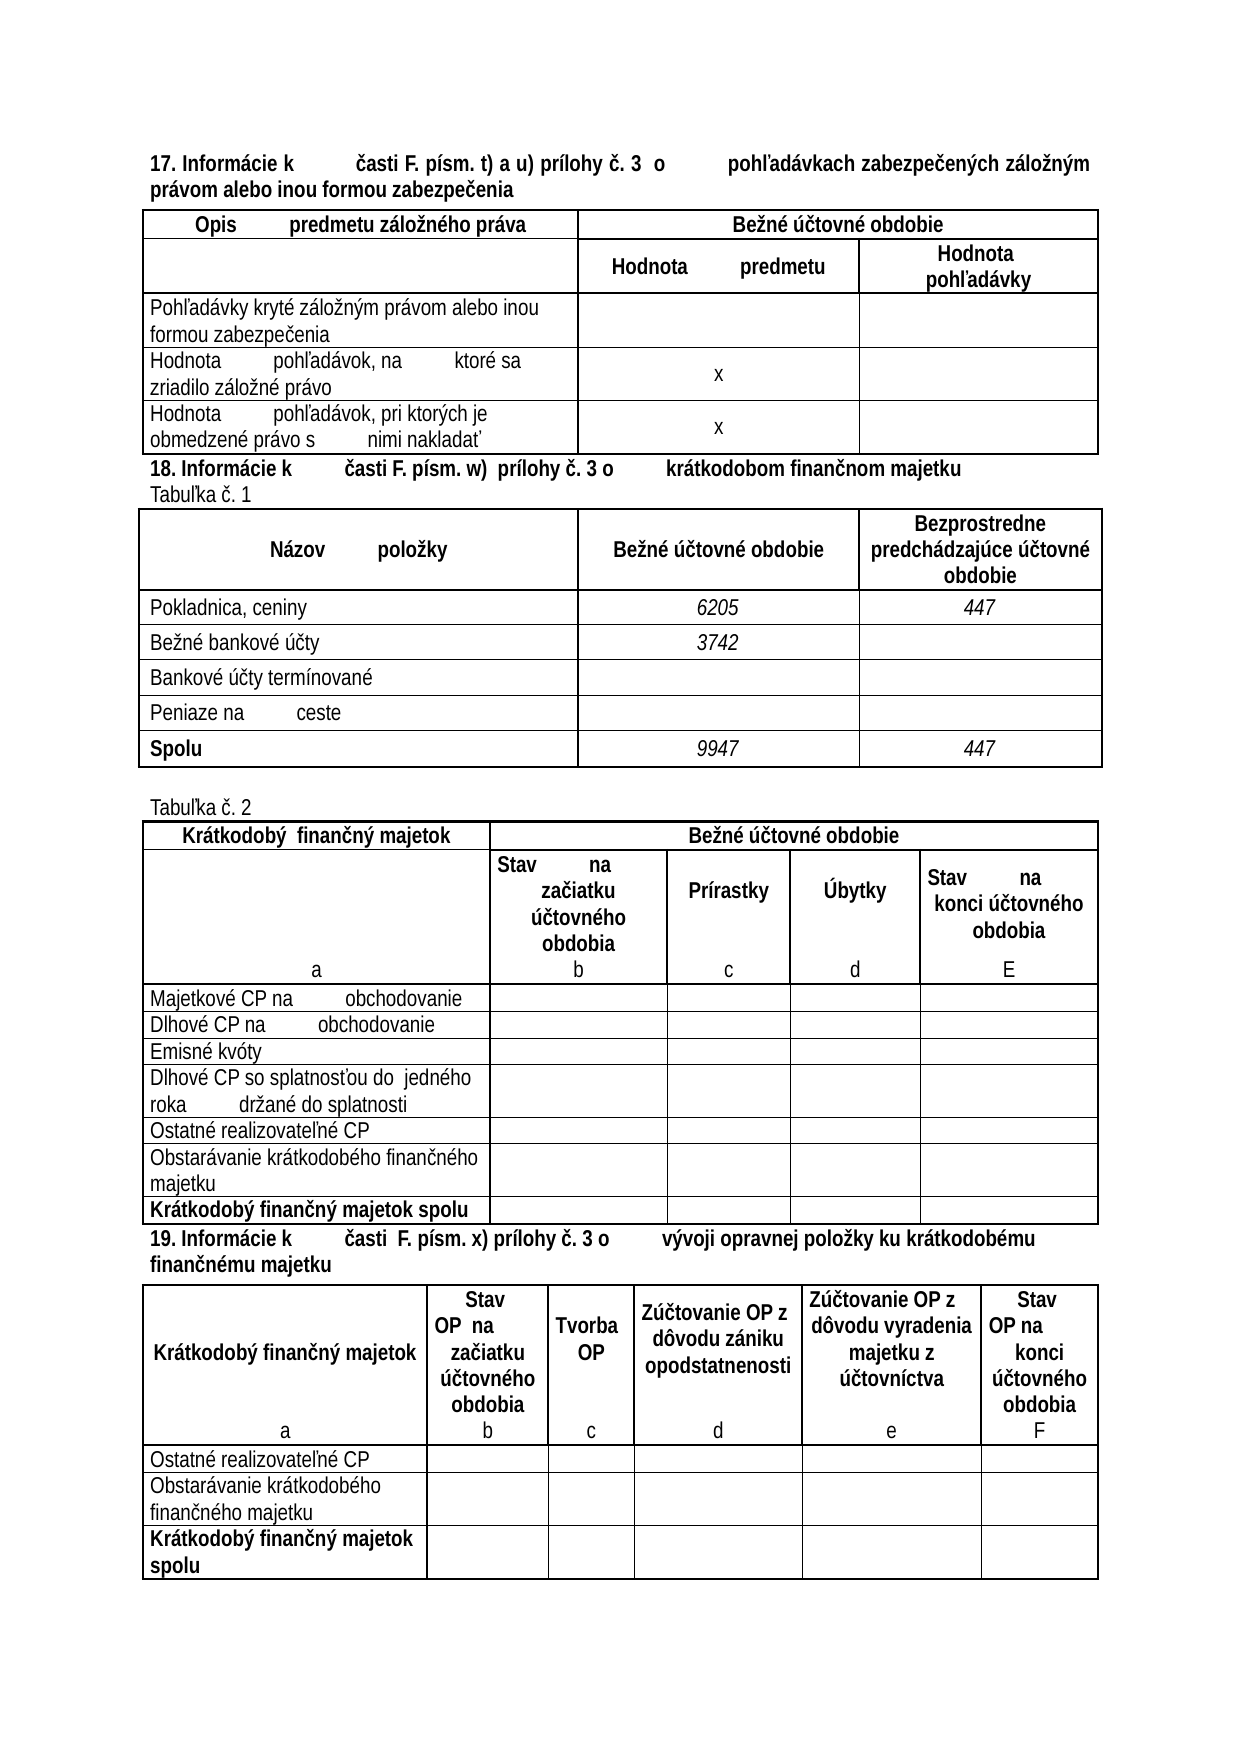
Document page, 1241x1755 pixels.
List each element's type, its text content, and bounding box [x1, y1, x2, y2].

table_cell [668, 1039, 790, 1064]
table_cell Bežné bankové účty [140, 625, 577, 659]
table_cell Hodnota predmetu [579, 240, 858, 292]
table_cell [921, 1118, 1097, 1143]
table_cell [491, 985, 667, 1011]
table_cell [668, 1118, 790, 1143]
subtitle Tabuľka č. 2 [150, 794, 1090, 820]
table_cell [491, 1065, 667, 1117]
table_header Zúčtovanie OP z dôvodu vyradenia majetku z účtovníctva [803, 1286, 980, 1417]
table_cell F [982, 1418, 1097, 1444]
table_cell [791, 1065, 920, 1117]
table_cell [549, 1473, 634, 1525]
table_cell Peniaze na ceste [140, 696, 577, 730]
table_cell 6205 [579, 591, 859, 624]
table_cell [144, 850, 489, 956]
table_cell d [635, 1418, 801, 1444]
table_cell [982, 1446, 1097, 1472]
table_cell Bankové účty termínované [140, 660, 577, 695]
table_cell Stav na konci účtovného obdobia [921, 851, 1097, 956]
table_cell E [921, 956, 1097, 983]
subtitle 19. Informácie k časti F. písm. x) prílohy č. 3 o vývoji opravnej položky ku krátkodobému finančnému majetku [150, 1225, 1090, 1277]
table_cell [579, 696, 859, 730]
table_header Stav OP na konci účtovného obdobia [982, 1286, 1097, 1417]
table_cell [428, 1473, 548, 1525]
table_cell b [491, 956, 666, 983]
table_cell [635, 1526, 802, 1578]
table_cell Obstarávanie krátkodobého finančného majetku [144, 1144, 489, 1196]
table_cell [982, 1526, 1097, 1578]
subtitle 18. Informácie k časti F. písm. w) prílohy č. 3 o krátkodobom finančnom majetku [150, 455, 1090, 481]
table_cell Prírastky [668, 851, 789, 956]
table_cell Hodnota pohľadávok, na ktoré sa zriadilo záložné právo [144, 348, 577, 400]
table_cell [491, 1039, 667, 1064]
table_cell Hodnota pohľadávok, pri ktorých je obmedzené právo s nimi nakladať [144, 401, 577, 453]
table_cell [791, 1039, 920, 1064]
table_cell [549, 1526, 634, 1578]
table_cell b [428, 1418, 547, 1444]
table_cell a [144, 956, 489, 983]
table_cell Dlhové CP so splatnosťou do jedného roka držané do splatnosti [144, 1065, 489, 1117]
table_header Názov položky [140, 510, 577, 588]
table_header Tvorba OP [549, 1286, 633, 1417]
table_cell Dlhové CP na obchodovanie [144, 1012, 489, 1038]
table_cell [668, 1065, 790, 1117]
table_header Zúčtovanie OP z dôvodu zániku opodstatnenosti [635, 1286, 801, 1417]
table_cell [791, 1197, 920, 1223]
table_cell Emisné kvóty [144, 1039, 489, 1064]
table_cell [982, 1473, 1097, 1525]
table_cell [668, 985, 790, 1011]
table_cell [635, 1473, 802, 1525]
table_cell [791, 1012, 920, 1038]
table_cell [803, 1446, 981, 1472]
table_cell 447 [860, 731, 1101, 766]
table_cell [860, 696, 1101, 730]
table_cell [635, 1446, 802, 1472]
table_cell c [668, 956, 789, 983]
table_cell [549, 1446, 634, 1472]
table_cell [491, 1197, 667, 1223]
table_cell Ostatné realizovateľné CP [144, 1446, 426, 1472]
table_cell [791, 1144, 920, 1196]
table_cell Pokladnica, ceniny [140, 591, 577, 624]
table_cell x [579, 348, 859, 400]
table_cell Spolu [140, 731, 577, 766]
table_cell [428, 1446, 548, 1472]
table_cell [860, 294, 1097, 347]
table_cell [860, 348, 1097, 400]
table_cell 3742 [579, 625, 859, 659]
table_cell c [549, 1418, 633, 1444]
table_cell [579, 660, 859, 695]
table_header Krátkodobý finančný majetok [144, 823, 489, 849]
table_cell Krátkodobý finančný majetok spolu [144, 1526, 426, 1578]
table_cell Majetkové CP na obchodovanie [144, 985, 489, 1011]
table_cell Hodnota pohľadávky [860, 240, 1097, 292]
table_cell e [803, 1418, 980, 1444]
table_cell [860, 401, 1097, 453]
table_cell [803, 1526, 981, 1578]
table_header Bežné účtovné obdobie [579, 510, 858, 588]
table_cell [491, 1144, 667, 1196]
table_cell [791, 1118, 920, 1143]
table_cell [921, 1012, 1097, 1038]
subtitle Tabuľka č. 1 [150, 481, 1090, 507]
table_cell [144, 239, 577, 292]
table_cell [491, 1012, 667, 1038]
table_header Bežné účtovné obdobie [579, 211, 1097, 237]
table_cell [791, 985, 920, 1011]
table_cell a [144, 1418, 426, 1444]
table_cell Obstarávanie krátkodobého finančného majetku [144, 1473, 426, 1525]
table_cell [921, 1039, 1097, 1064]
table_cell [428, 1526, 548, 1578]
table_cell [921, 1065, 1097, 1117]
table_header Bežné účtovné obdobie [491, 823, 1097, 849]
table_cell [921, 985, 1097, 1011]
table_cell 447 [860, 591, 1101, 624]
table_cell d [791, 956, 919, 983]
table_cell [491, 1118, 667, 1143]
subtitle 17. Informácie k časti F. písm. t) a u) prílohy č. 3 o pohľadávkach zabezpečených záložným právom alebo inou formou zabezpečenia [150, 150, 1090, 203]
table_header Opis predmetu záložného práva [144, 211, 577, 237]
table_cell [860, 625, 1101, 659]
table_cell Úbytky [791, 851, 919, 956]
table_cell [921, 1197, 1097, 1223]
table_cell x [579, 401, 859, 453]
table_cell Stav na začiatku účtovného obdobia [491, 851, 666, 956]
table_cell Krátkodobý finančný majetok spolu [144, 1197, 489, 1223]
table_header Bezprostredne predchádzajúce účtovné obdobie [860, 510, 1101, 588]
table_cell [860, 660, 1101, 695]
table_cell [921, 1144, 1097, 1196]
table_cell Pohľadávky kryté záložným právom alebo inou formou zabezpečenia [144, 294, 577, 347]
table_cell 9947 [579, 731, 859, 766]
table_cell Ostatné realizovateľné CP [144, 1118, 489, 1143]
table_cell [668, 1012, 790, 1038]
table_cell [668, 1144, 790, 1196]
table_header Krátkodobý finančný majetok [144, 1286, 426, 1417]
table_cell [579, 294, 859, 347]
table_cell [803, 1473, 981, 1525]
table_header Stav OP na začiatku účtovného obdobia [428, 1286, 547, 1417]
table_cell [668, 1197, 790, 1223]
